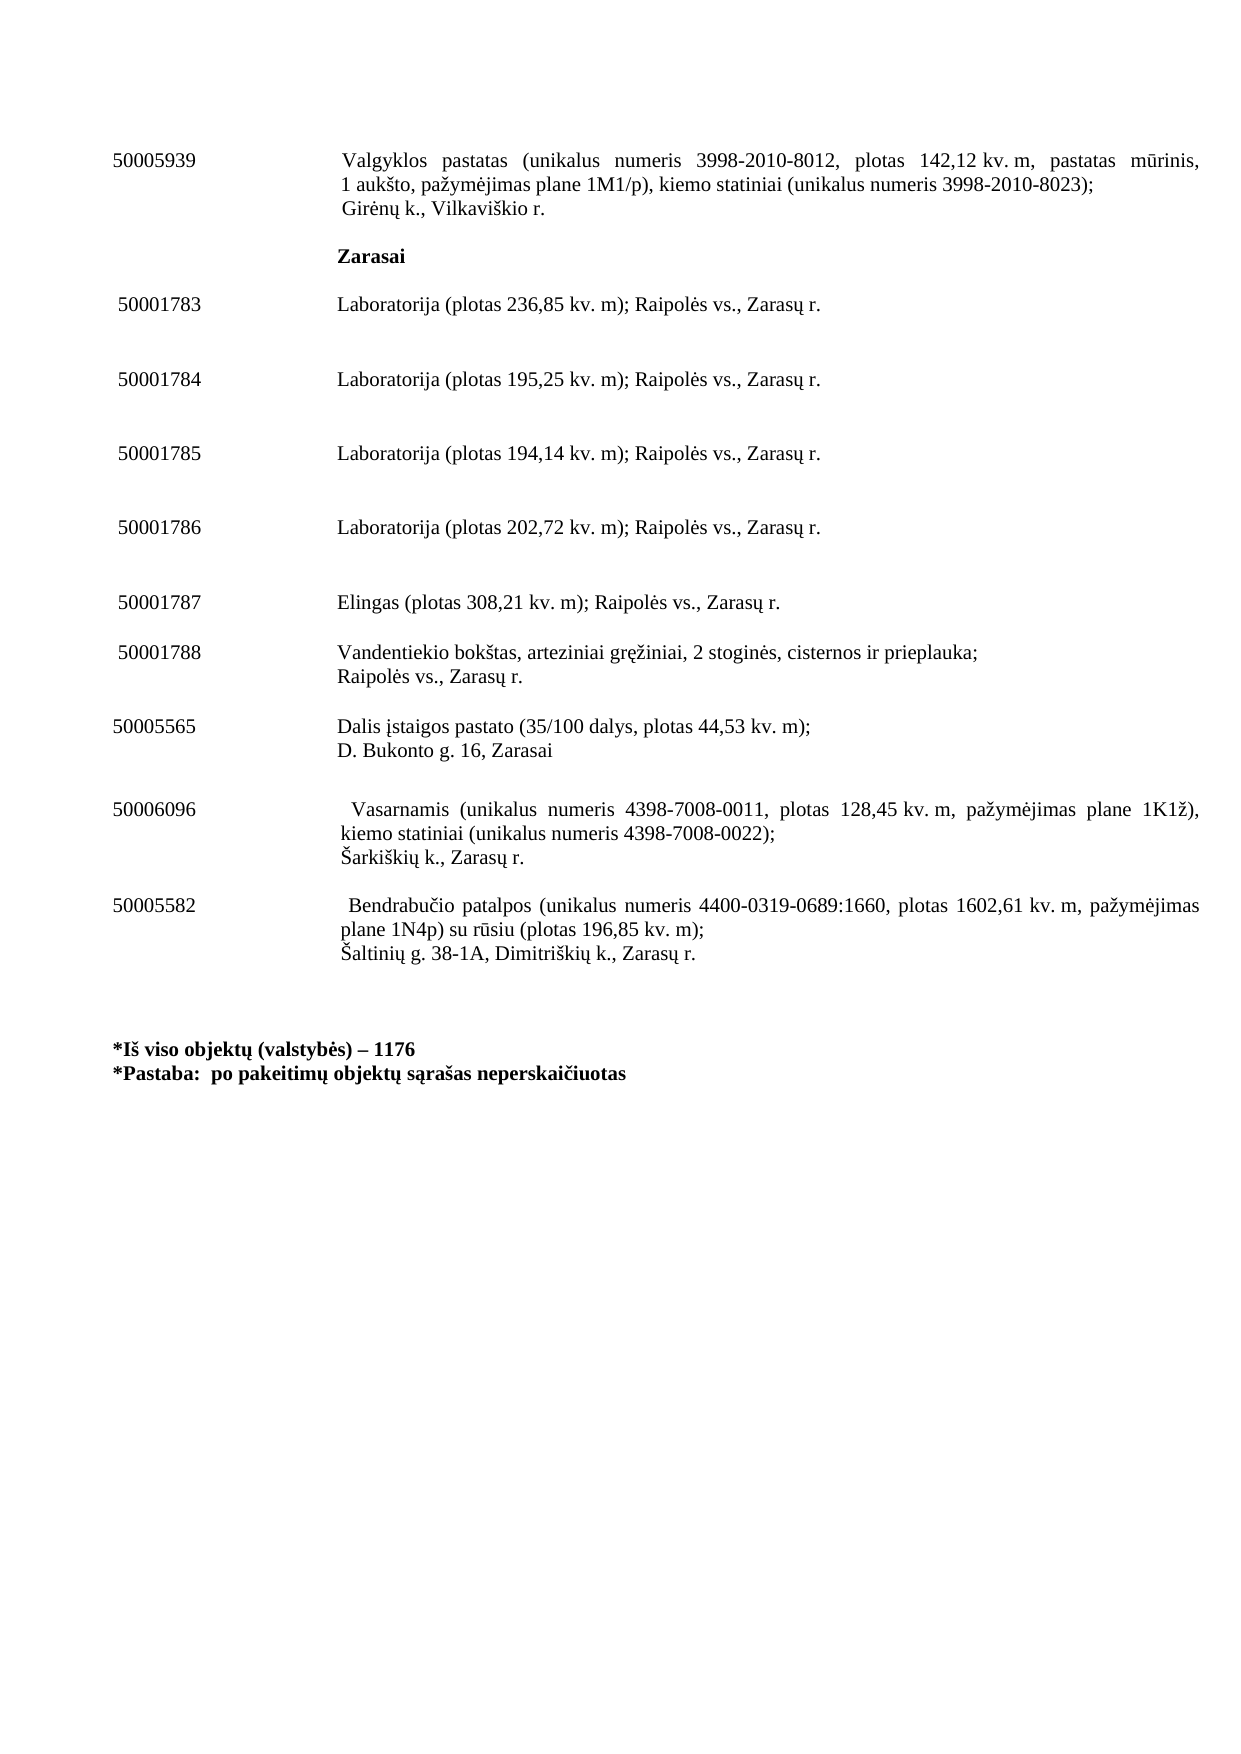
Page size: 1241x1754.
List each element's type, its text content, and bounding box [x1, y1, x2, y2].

table_cell Dalis įstaigos pastato (35/100 dalys, plotas 44,53 kv. m); D. Bukonto g. 16, Zarasai [326, 714, 1211, 796]
table_cell [1035, 292, 1211, 342]
table_cell Bendrabučio patalpos (unikalus numeris 4400-0319-0689:1660, plotas 1602,61 kv. m, pažymėjimas plane 1N4p) su rūsiu (plotas 196,85 kv. m); Šaltinių g. 38-1A, Dimitriškių k., Zarasų r. [326, 893, 1211, 989]
table_cell [599, 989, 748, 1061]
table_cell [748, 989, 1211, 1061]
table_cell 50001785 [101, 441, 326, 491]
table_cell 50001783 [101, 292, 326, 342]
table_cell Laboratorija (plotas 202,72 kv. m); Raipolės vs., Zarasų r. [326, 515, 1034, 566]
table_cell 50001784 [101, 366, 326, 417]
table_cell [1035, 366, 1211, 417]
table_cell [101, 566, 1211, 589]
table_cell [1035, 640, 1211, 690]
table_cell [101, 268, 1211, 292]
table_cell 50001787 [101, 590, 326, 640]
table_cell *Pastaba: po pakeitimų objektų sąrašas neperskaičiuotas [101, 1061, 1211, 1109]
table_cell *Iš viso objektų (valstybės) – 1176 [101, 989, 599, 1061]
table_cell Laboratorija (plotas 194,14 kv. m); Raipolės vs., Zarasų r. [326, 441, 1034, 491]
table_cell [101, 690, 1211, 714]
table_cell [101, 417, 1211, 441]
table_cell 50005582 [101, 893, 326, 989]
table_cell Vandentiekio bokštas, arteziniai gręžiniai, 2 stoginės, cisternos ir prieplauka; Raipolės vs., Zarasų r. [326, 640, 1034, 690]
table_cell [1035, 515, 1211, 566]
table_cell 50006096 [101, 796, 326, 893]
table_cell [101, 343, 1211, 366]
table_cell Laboratorija (plotas 195,25 kv. m); Raipolės vs., Zarasų r. [326, 366, 1034, 417]
table_cell [1035, 590, 1211, 640]
table_cell Zarasai [326, 244, 1211, 268]
table_cell [101, 244, 326, 268]
table_cell 50005565 [101, 714, 326, 796]
table_cell 50001788 [101, 640, 326, 690]
table_cell 50001786 [101, 515, 326, 566]
table_cell [101, 491, 1211, 515]
table_cell Vasarnamis (unikalus numeris 4398-7008-0011, plotas 128,45 kv. m, pažymėjimas plane 1K1ž), kiemo statiniai (unikalus numeris 4398-7008-0022); Šarkiškių k., Zarasų r. [326, 796, 1211, 893]
table_cell 50005939 [101, 148, 326, 244]
table_cell Valgyklos pastatas (unikalus numeris 3998-2010-8012, plotas 142,12 kv. m, pastatas mūrinis, 1 aukšto, pažymėjimas plane 1M1/p), kiemo statiniai (unikalus numeris 3998-2010-8023); Girėnų k., Vilkaviškio r. [326, 148, 1211, 244]
table_cell [1035, 441, 1211, 491]
table_cell Elingas (plotas 308,21 kv. m); Raipolės vs., Zarasų r. [326, 590, 1034, 640]
table_cell Laboratorija (plotas 236,85 kv. m); Raipolės vs., Zarasų r. [326, 292, 1034, 342]
